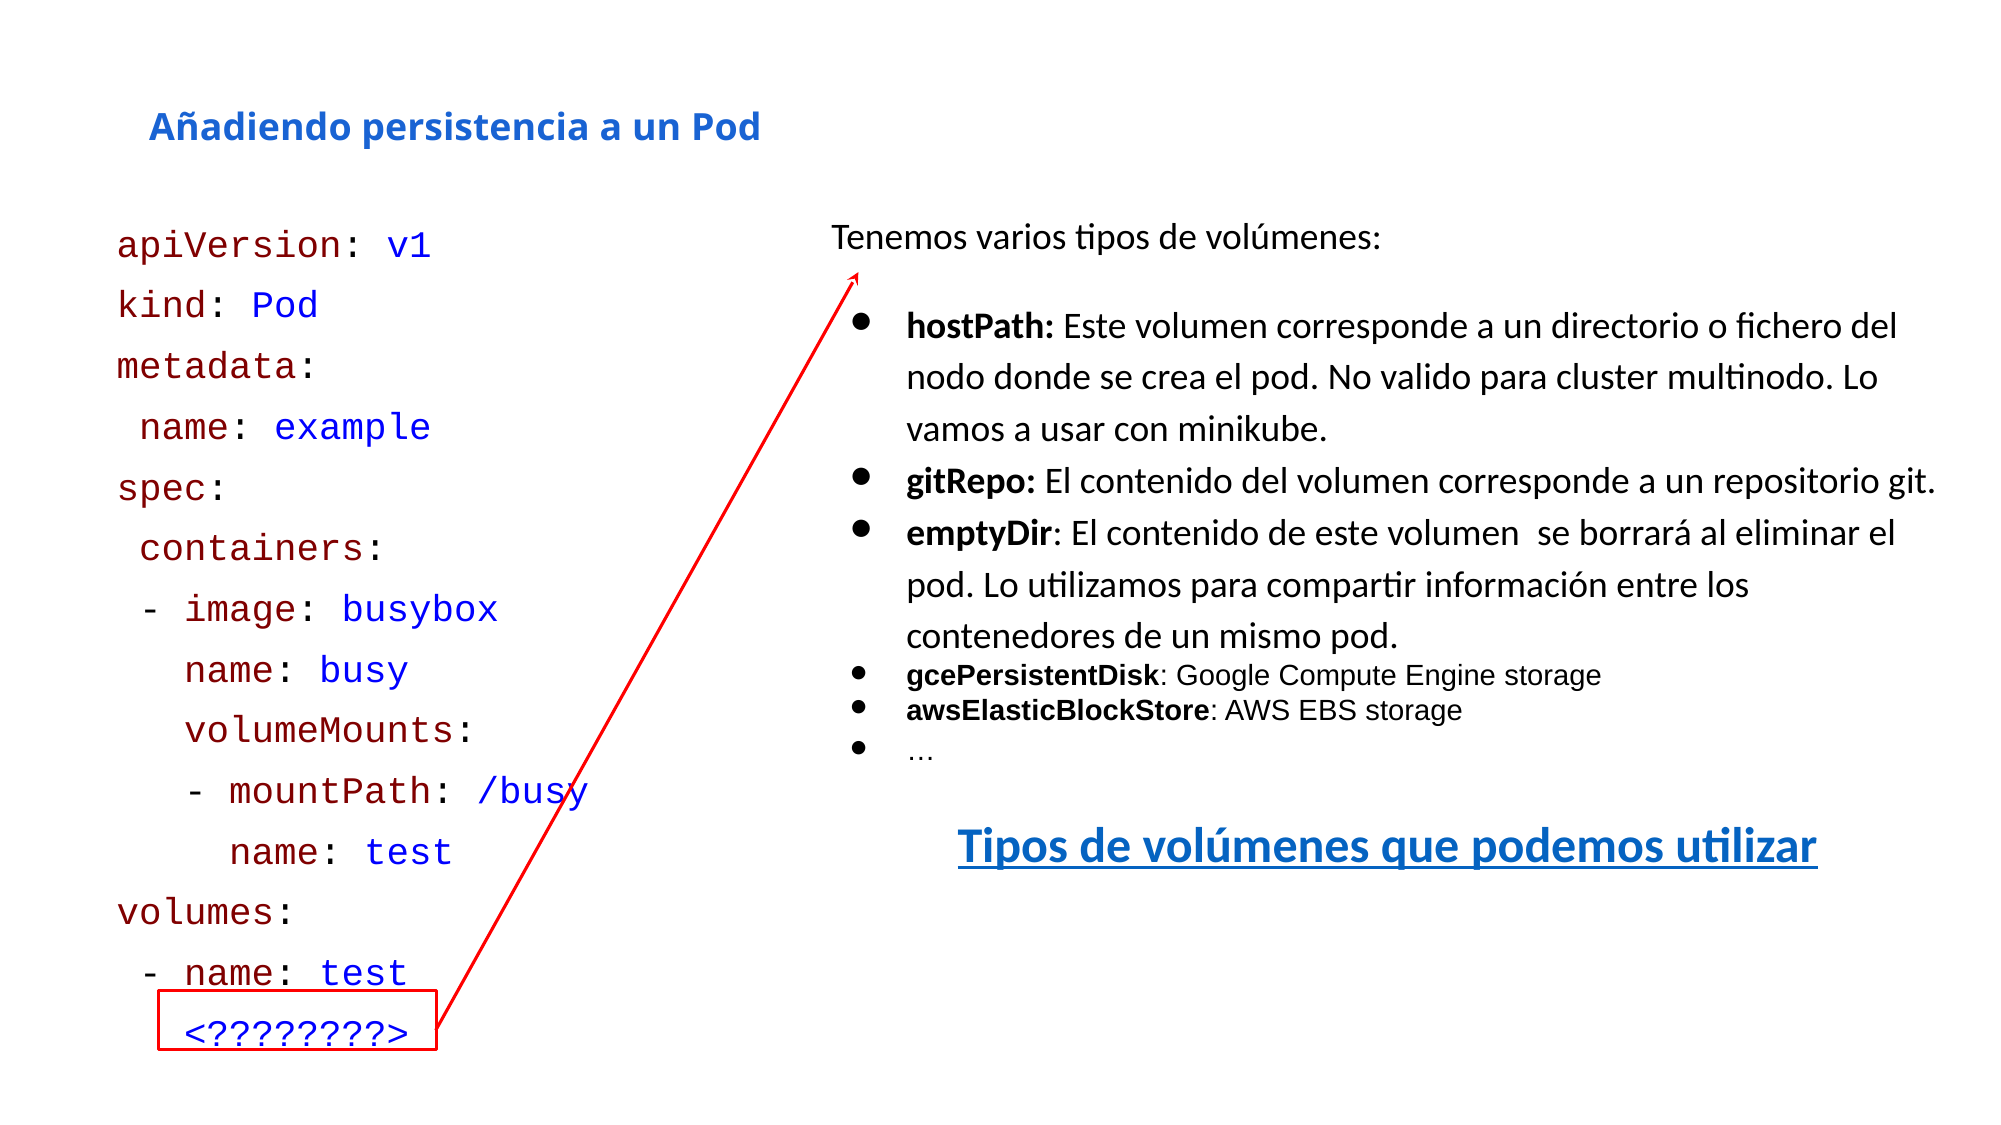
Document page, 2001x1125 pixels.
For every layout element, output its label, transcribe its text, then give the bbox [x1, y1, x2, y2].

text_box Tenemos varios tipos de volúmenes: hostPath: Este volumen corresponde a un directorio o fichero del nodo donde se crea el pod. No valido para cluster multinodo. Lo vamos a usar con minikube. gitRepo: El contenido del volumen corresponde a un repositorio git. emptyDir: El contenido de este volumen se borrará al eliminar el pod. Lo utilizamos para compartir información entre los contenedores de un mismo pod. gcePersistentDisk: Google Compute Engine storage awsElasticBlockStore: AWS EBS storage … Tipos de volúmenes que podemos utilizar [816, 196, 1960, 1025]
text_box Añadiendo persistencia a un Pod [149, 100, 763, 152]
text_box apiVersion: v1 kind: Pod metadata: name: example spec: containers: - image: busybox name: busy volumeMounts: - mountPath: /busy name: test volumes: - name: test <????????> [101, 196, 1977, 1107]
text_box apiVersion: v1 kind: Pod metadata: name: example spec: containers: - image: busybox name: busy volumeMounts: - mountPath: /busy name: test volumes: - name: test <????????> [160, 992, 435, 1048]
